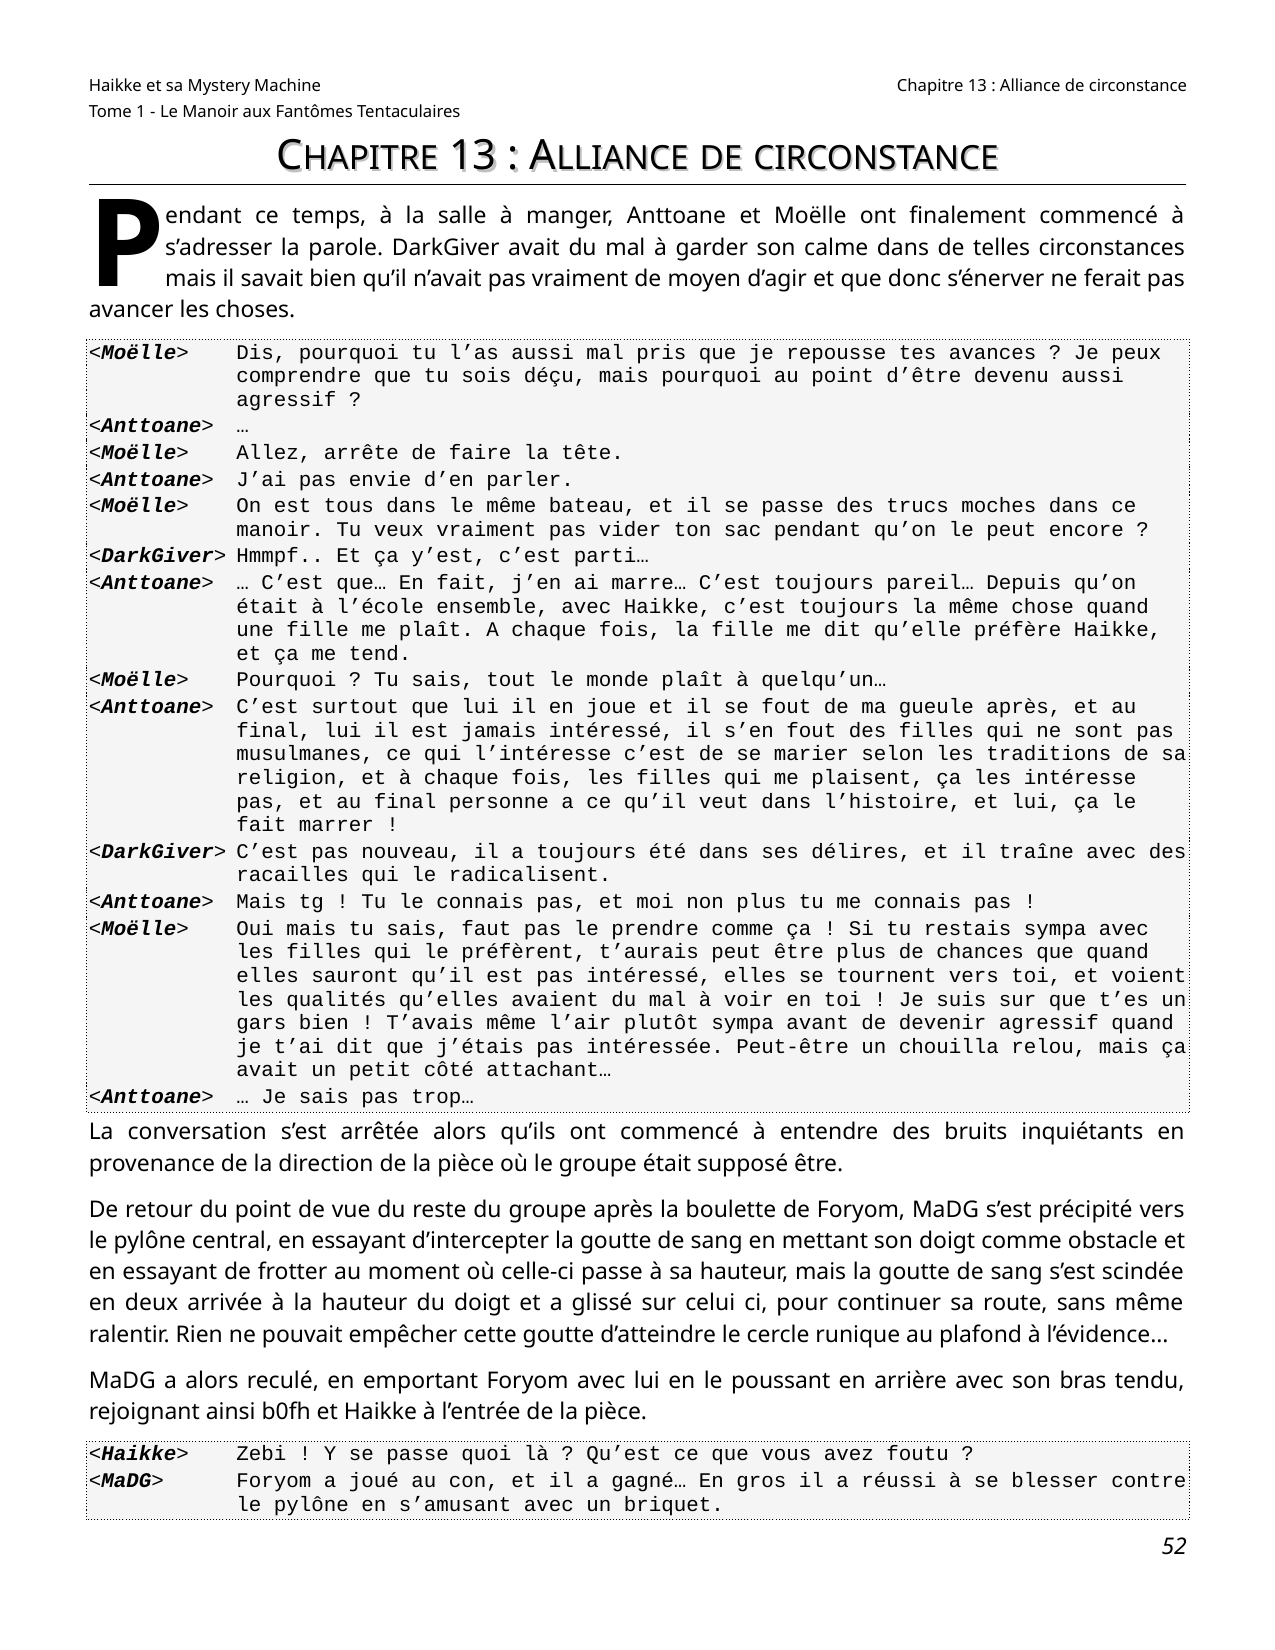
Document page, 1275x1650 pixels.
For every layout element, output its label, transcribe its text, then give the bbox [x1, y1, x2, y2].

text <Haikke> Zebi ! Y se passe quoi là ? Qu’est ce que vous avez foutu ? [86, 1441, 1189, 1467]
text <DarkGiver> C’est pas nouveau, il a toujours été dans ses délires, et il traîne avec des racailles qui le radicalisent. [86, 838, 1189, 888]
text <Moëlle> Oui mais tu sais, faut pas le prendre comme ça ! Si tu restais sympa avec les filles qui le préfèrent, t’aurais peut être plus de chances que quand elles sauront qu’il est pas intéressé, elles se tournent vers toi, et voient les qualités qu’elles avaient du mal à voir en toi ! Je suis sur que t’es un gars bien ! T’avais même l’air plutôt sympa avant de devenir agressif quand je t’ai dit que j’étais pas intéressée. Peut-être un chouilla relou, mais ça avait un petit côté attachant… [86, 915, 1189, 1083]
text <Moëlle> Pourquoi ? Tu sais, tout le monde plaît à quelqu’un… [86, 667, 1189, 693]
text <MaDG> Foryom a joué au con, et il a gagné… En gros il a réussi à se blesser contre le pylône en s’amusant avec un briquet. [86, 1467, 1189, 1520]
text <Anttoane> Mais tg ! Tu le connais pas, et moi non plus tu me connais pas ! [86, 888, 1189, 915]
text <DarkGiver> Hmmpf.. Et ça y’est, c’est parti… [86, 543, 1189, 569]
subtitle Chapitre 13 : Alliance de circonstance [88, 125, 1186, 184]
text <Anttoane> … C’est que… En fait, j’en ai marre… C’est toujours pareil… Depuis qu’on était à l’école ensemble, avec Haikke, c’est toujours la même chose quand une fille me plaît. A chaque fois, la fille me dit qu’elle préfère Haikke, et ça me tend. [86, 569, 1189, 667]
text De retour du point de vue du reste du groupe après la boulette de Foryom, MaDG s’est précipité vers le pylône central, en essayant d’intercepter la goutte de sang en mettant son doigt comme obstacle et en essayant de frotter au moment où celle-ci passe à sa hauteur, mais la goutte de sang s’est scindée en deux arrivée à la hauteur du doigt et a glissé sur celui ci, pour continuer sa route, sans même ralentir. Rien ne pouvait empêcher cette goutte d’atteindre le cercle runique au plafond à l’évidence… [88, 1192, 1186, 1349]
text <Moëlle> On est tous dans le même bateau, et il se passe des trucs moches dans ce manoir. Tu veux vraiment pas vider ton sac pendant qu’on le peut encore ? [86, 493, 1189, 542]
text Pendant ce temps, à la salle à manger, Anttoane et Moëlle ont finalement commencé à s’adresser la parole. DarkGiver avait du mal à garder son calme dans de telles circonstances mais il savait bien qu’il n’avait pas vraiment de moyen d’agir et que donc s’énerver ne ferait pas avancer les choses. [88, 199, 1186, 324]
text <Moëlle> Allez, arrête de faire la tête. [86, 439, 1189, 466]
text <Anttoane> C’est surtout que lui il en joue et il se fout de ma gueule après, et au final, lui il est jamais intéressé, il s’en fout des filles qui ne sont pas musulmanes, ce qui l’intéresse c’est de se marier selon les traditions de sa religion, et à chaque fois, les filles qui me plaisent, ça les intéresse pas, et au final personne a ce qu’il veut dans l’histoire, et lui, ça le fait marrer ! [86, 693, 1189, 838]
text <Anttoane> J’ai pas envie d’en parler. [86, 466, 1189, 492]
text La conversation s’est arrêtée alors qu’ils ont commencé à entendre des bruits inquiétants en provenance de la direction de la pièce où le groupe était supposé être. [88, 1115, 1186, 1178]
text <Moëlle> Dis, pourquoi tu l’as aussi mal pris que je repousse tes avances ? Je peux comprendre que tu sois déçu, mais pourquoi au point d’être devenu aussi agressif ? [86, 339, 1189, 413]
text <Anttoane> … Je sais pas trop… [86, 1083, 1189, 1112]
text <Anttoane> … [86, 413, 1189, 439]
text MaDG a alors reculé, en emportant Foryom avec lui en le poussant en arrière avec son bras tendu, rejoignant ainsi b0fh et Haikke à l’entrée de la pièce. [88, 1363, 1186, 1426]
